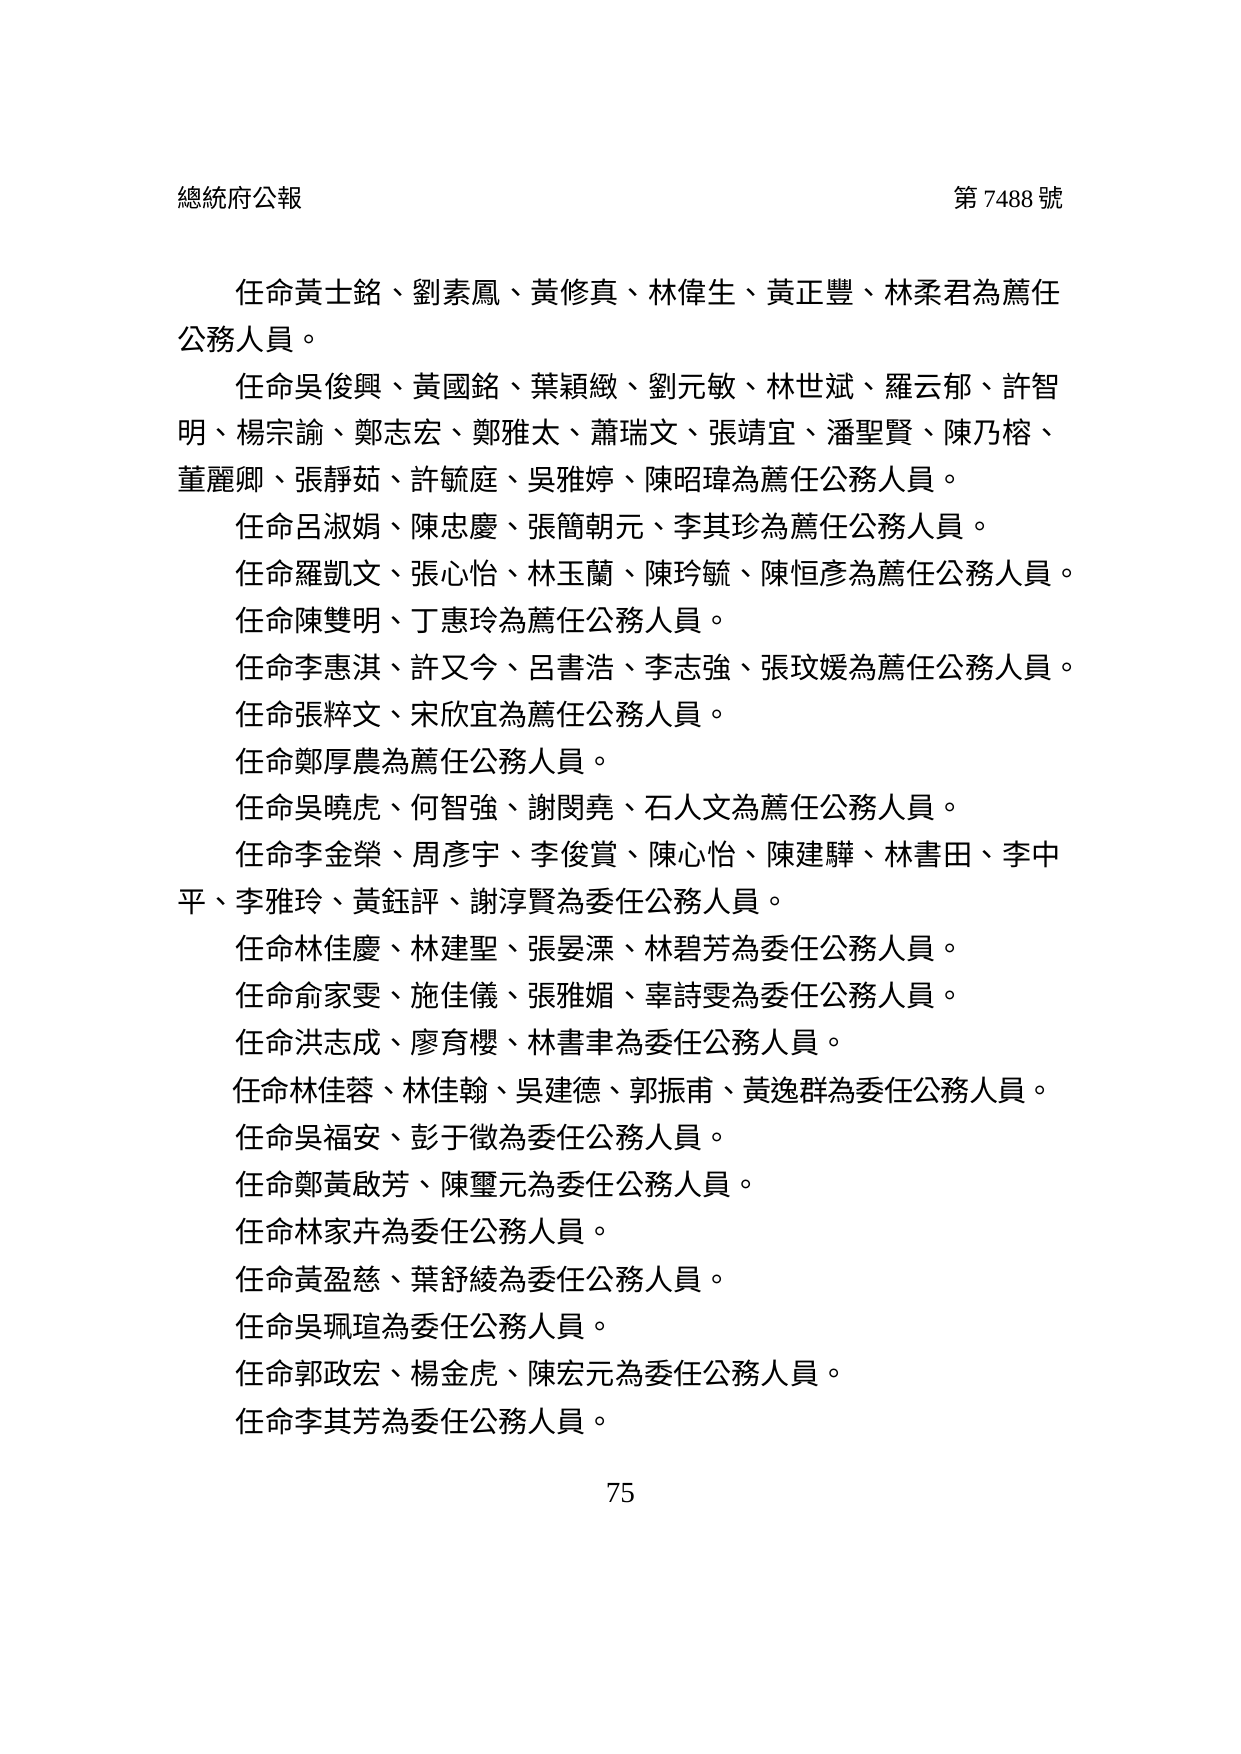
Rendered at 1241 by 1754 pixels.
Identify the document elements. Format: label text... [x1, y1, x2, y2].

text 任命郭政宏、楊金虎、陳宏元為委任公務人員。 [177, 1347, 1063, 1394]
text 任命呂淑娟、陳忠慶、張簡朝元、李其珍為薦任公務人員。 [177, 500, 1063, 547]
text 任命林佳慶、林建聖、張晏溧、林碧芳為委任公務人員。 [177, 922, 1063, 969]
text 任命吳曉虎、何智強、謝閔堯、石人文為薦任公務人員。 [177, 781, 1063, 828]
text 任命黃盈慈、葉舒綾為委任公務人員。 [177, 1252, 1063, 1299]
text 任命鄭厚農為薦任公務人員。 [177, 734, 1063, 781]
text 任命吳福安、彭于徵為委任公務人員。 [177, 1110, 1063, 1158]
text 任命林家卉為委任公務人員。 [177, 1205, 1063, 1252]
text 任命羅凱文、張心怡、林玉蘭、陳玪毓、陳恒彥為薦任公務人員。 [177, 547, 1063, 594]
text 任命洪志成、廖育櫻、林書聿為委任公務人員。 [177, 1016, 1063, 1063]
text 任命俞家雯、施佳儀、張雅媚、辜詩雯為委任公務人員。 [177, 969, 1063, 1016]
text 任命李其芳為委任公務人員。 [177, 1394, 1063, 1441]
text 任命陳雙明、丁惠玲為薦任公務人員。 [177, 594, 1063, 641]
text 任命李金榮、周彥宇、李俊賞、陳心怡、陳建驊、林書田、李中平、李雅玲、黃鈺評、謝淳賢為委任公務人員。 [177, 828, 1063, 922]
text 任命黃士銘、劉素鳳、黃修真、林偉生、黃正豐、林柔君為薦任公務人員。 [177, 266, 1063, 359]
text 任命吳珮瑄為委任公務人員。 [177, 1299, 1063, 1347]
text 任命鄭黃啟芳、陳璽元為委任公務人員。 [177, 1158, 1063, 1205]
text 任命李惠淇、許又今、呂書浩、李志強、張玟媛為薦任公務人員。 [177, 641, 1063, 688]
text 任命林佳蓉、林佳翰、吳建德、郭振甫、黃逸群為委任公務人員。 [177, 1063, 1063, 1110]
text 任命張粹文、宋欣宜為薦任公務人員。 [177, 688, 1063, 734]
text 任命吳俊興、黃國銘、葉穎緻、劉元敏、林世斌、羅云郁、許智明、楊宗諭、鄭志宏、鄭雅太、蕭瑞文、張靖宜、潘聖賢、陳乃榕、董麗卿、張靜茹、許毓庭、吳雅婷、陳昭瑋為薦任公務人員。 [177, 359, 1063, 500]
